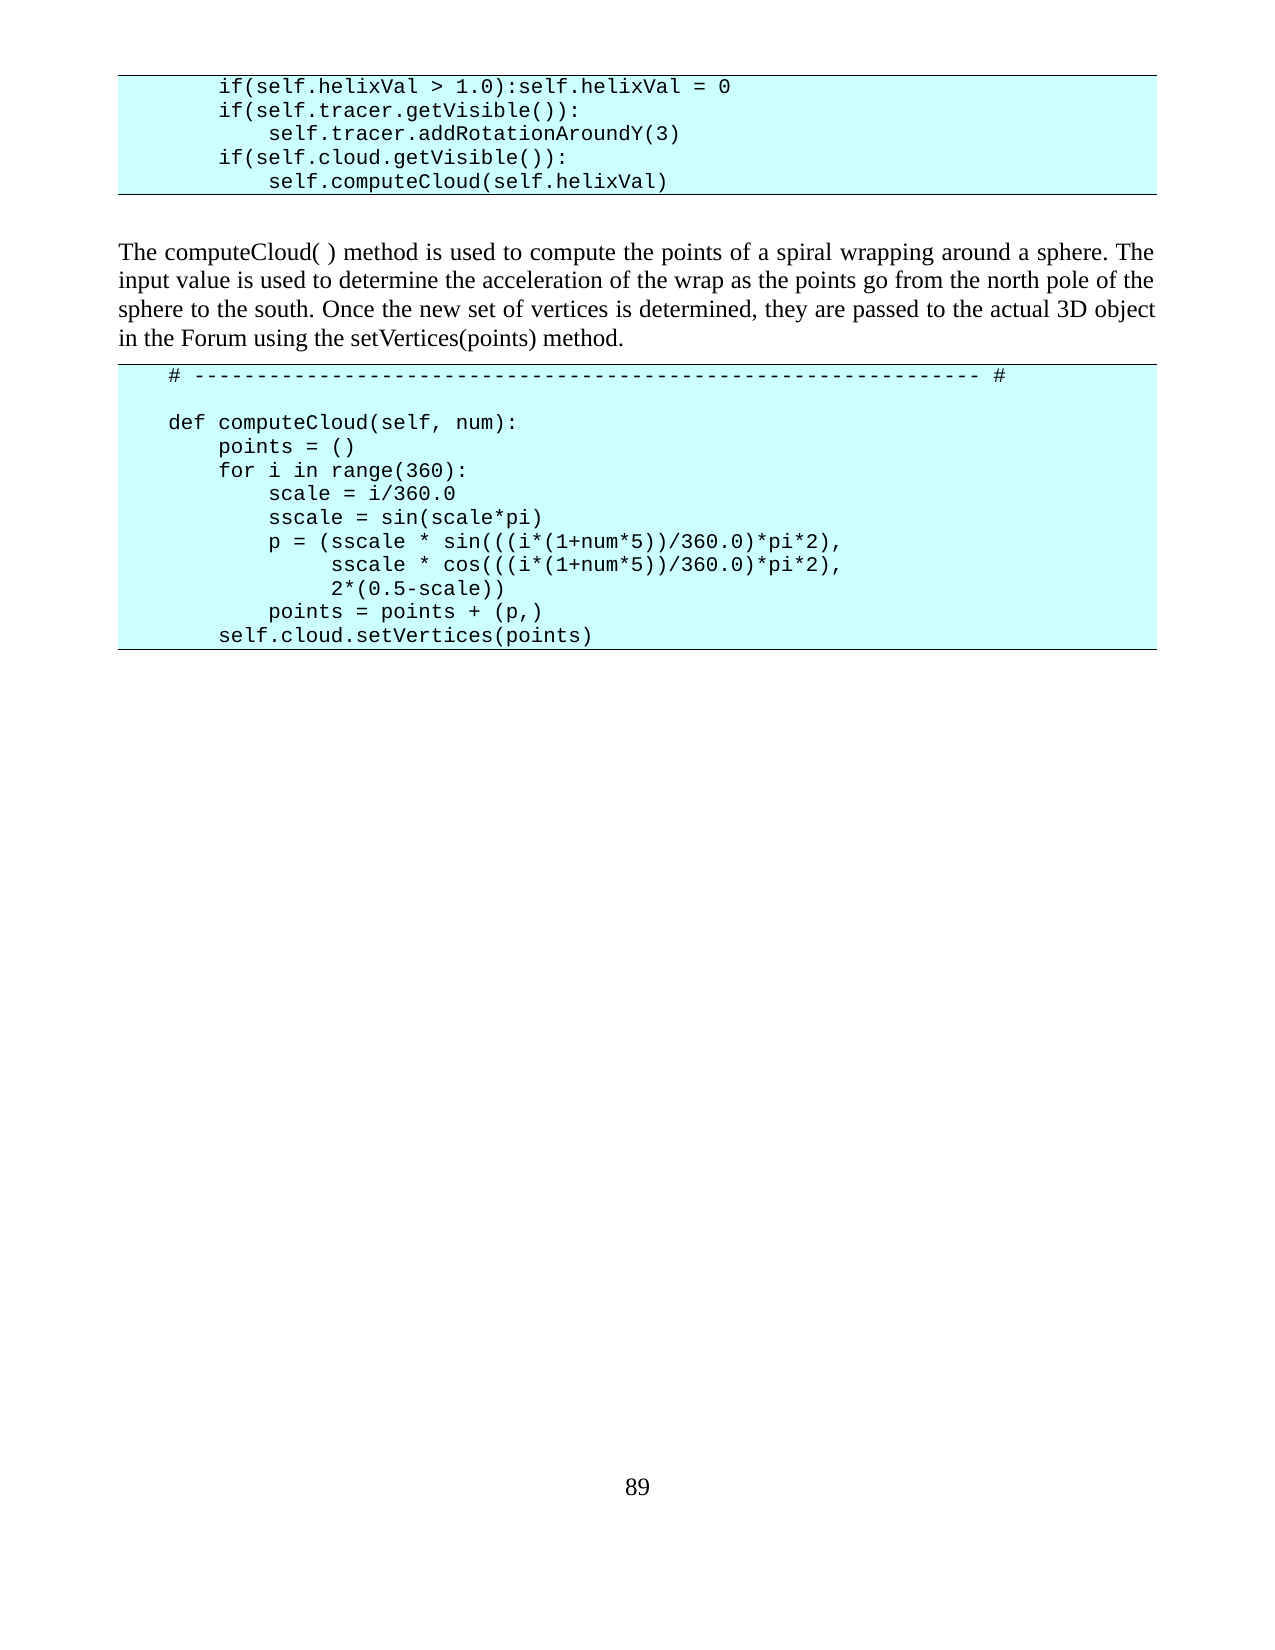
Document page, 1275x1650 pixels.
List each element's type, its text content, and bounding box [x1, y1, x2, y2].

text scale = i/360.0 [118, 483, 1157, 507]
text points = () [118, 436, 1157, 460]
text The computeCloud( ) method is used to compute the points of a spiral wrapping around a sphere. The input value is used to determine the acceleration of the wrap as the points go from the north pole of the sphere to the south. Once the new set of vertices is determined, they are passed to the actual 3D object in the Forum using the setVertices(points) method. [118, 237, 1157, 352]
text sscale = sin(scale*pi) [118, 507, 1157, 531]
text points = points + (p,) [118, 602, 1157, 624]
text self.tracer.addRotationAroundY(3) [118, 123, 1157, 147]
text if(self.helixVal > 1.0):self.helixVal = 0 [118, 76, 1157, 100]
text # --------------------------------------------------------------- # [118, 365, 1157, 389]
text if(self.cloud.getVisible()): [118, 147, 1157, 169]
text if(self.tracer.getVisible()): [118, 100, 1157, 123]
text for i in range(360): [118, 460, 1157, 483]
text def computeCloud(self, num): [118, 412, 1157, 436]
text sscale * cos(((i*(1+num*5))/360.0)*pi*2), [118, 554, 1157, 578]
text p = (sscale * sin(((i*(1+num*5))/360.0)*pi*2), [118, 531, 1157, 554]
text self.computeCloud(self.helixVal) [118, 169, 1157, 194]
text 2*(0.5-scale)) [118, 578, 1157, 602]
text self.cloud.setVertices(points) [118, 624, 1157, 649]
